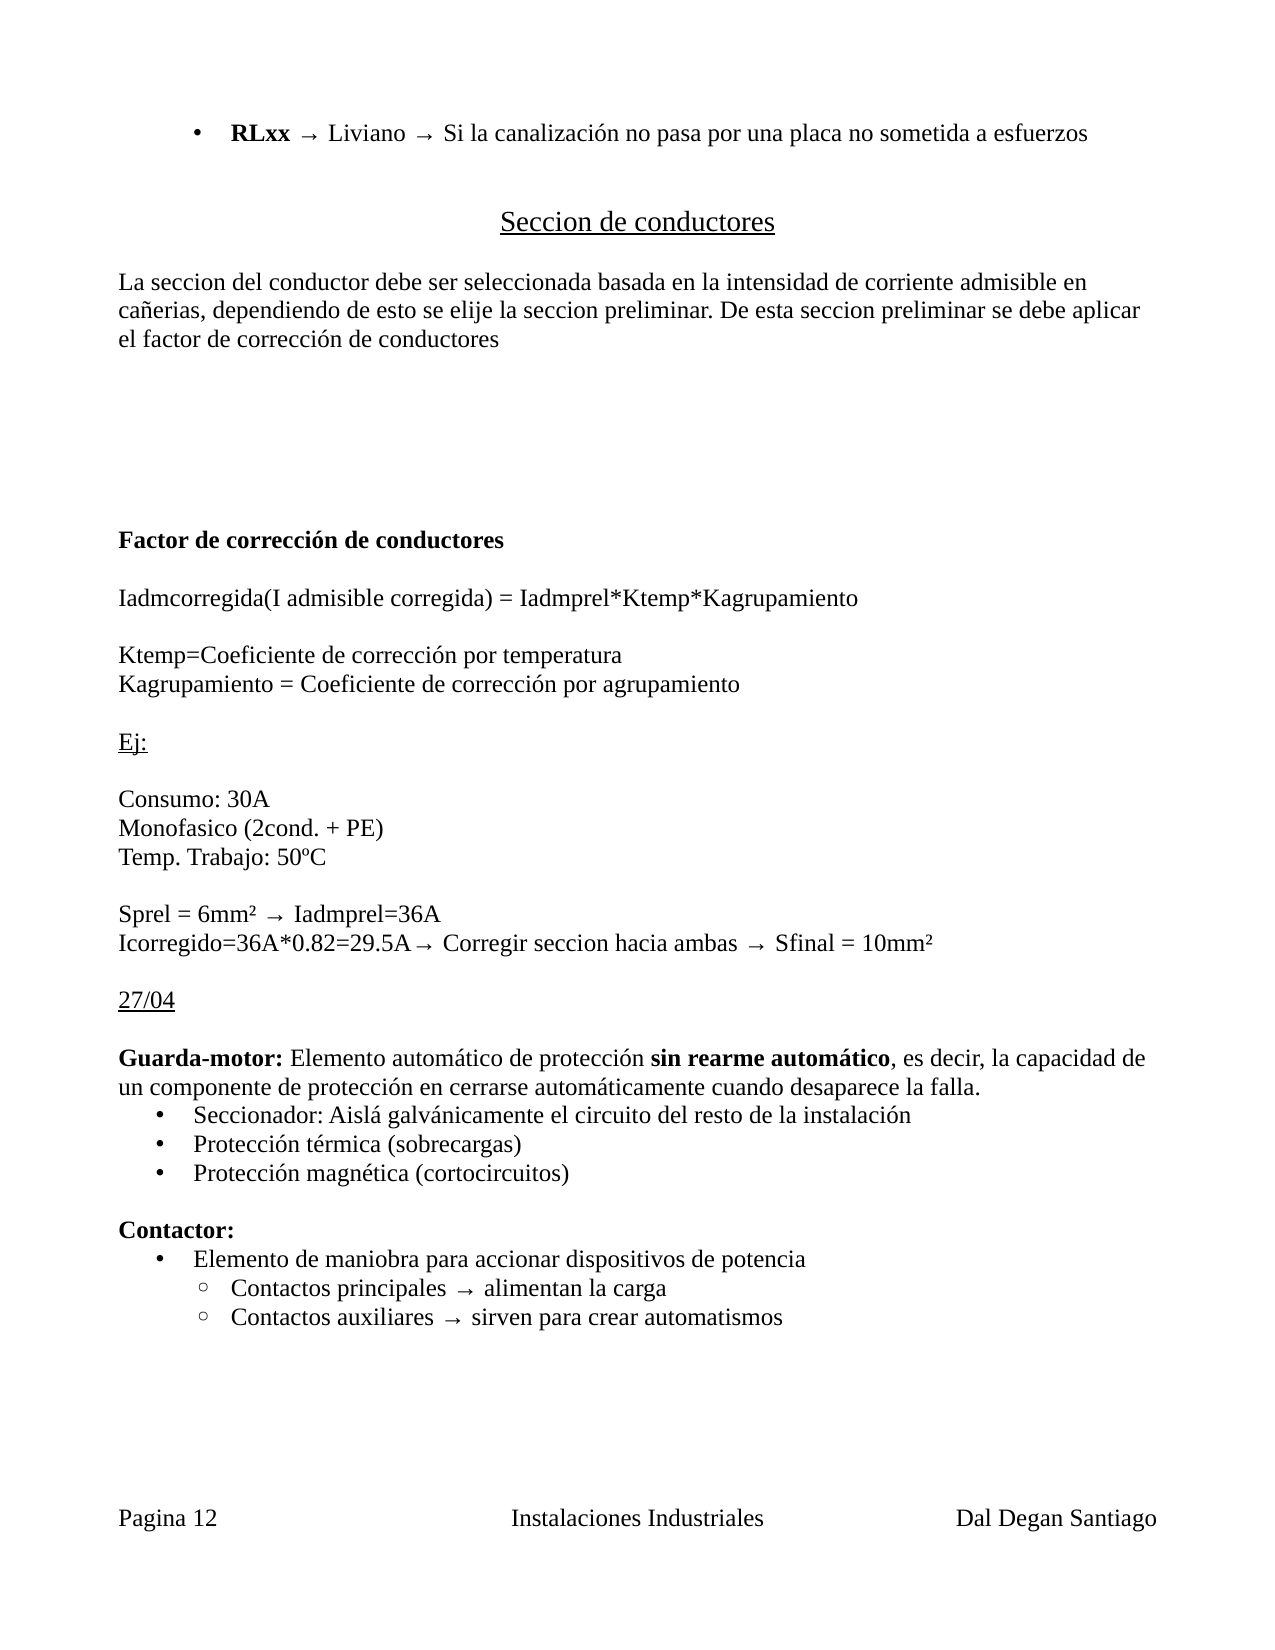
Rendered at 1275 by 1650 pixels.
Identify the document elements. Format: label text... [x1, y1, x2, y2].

text Iadmcorregida(I admisible corregida) = Iadmprel*Ktemp*Kagrupamiento [118, 583, 1157, 612]
text Ej: [118, 727, 1157, 755]
text Temp. Trabajo: 50ºC [118, 842, 1157, 870]
list Protección magnética (cortocircuitos) [156, 1158, 1157, 1187]
text Monofasico (2cond. + PE) [118, 813, 1157, 842]
text Guarda-motor: Elemento automático de protección sin rearme automático, es decir, la capacidad de un componente de protección en cerrarse automáticamente cuando desaparece la falla. [118, 1043, 1157, 1100]
text 27/04 [118, 985, 1157, 1014]
text Kagrupamiento = Coeficiente de corrección por agrupamiento [118, 669, 1157, 698]
text Icorregido=36A*0.82=29.5A→ Corregir seccion hacia ambas → Sfinal = 10mm² [118, 928, 1157, 957]
text Sprel = 6mm² → Iadmprel=36A [118, 899, 1157, 928]
text Contactor: [118, 1215, 1157, 1244]
text La seccion del conductor debe ser seleccionada basada en la intensidad de corriente admisible en cañerias, dependiendo de esto se elije la seccion preliminar. De esta seccion preliminar se debe aplicar el factor de corrección de conductores [118, 267, 1157, 353]
text Factor de corrección de conductores [118, 525, 1157, 554]
list Seccionador: Aislá galvánicamente el circuito del resto de la instalación [156, 1100, 1157, 1129]
list RLxx → Liviano → Si la canalización no pasa por una placa no sometida a esfuerzos [193, 118, 1157, 176]
list Contactos principales → alimentan la carga [193, 1273, 1157, 1302]
text Consumo: 30A [118, 784, 1157, 813]
list Elemento de maniobra para accionar dispositivos de potencia [156, 1244, 1157, 1273]
text Seccion de conductores [118, 204, 1157, 238]
list Protección térmica (sobrecargas) [156, 1129, 1157, 1158]
text Ktemp=Coeficiente de corrección por temperatura [118, 640, 1157, 669]
list Contactos auxiliares → sirven para crear automatismos [193, 1302, 1157, 1330]
